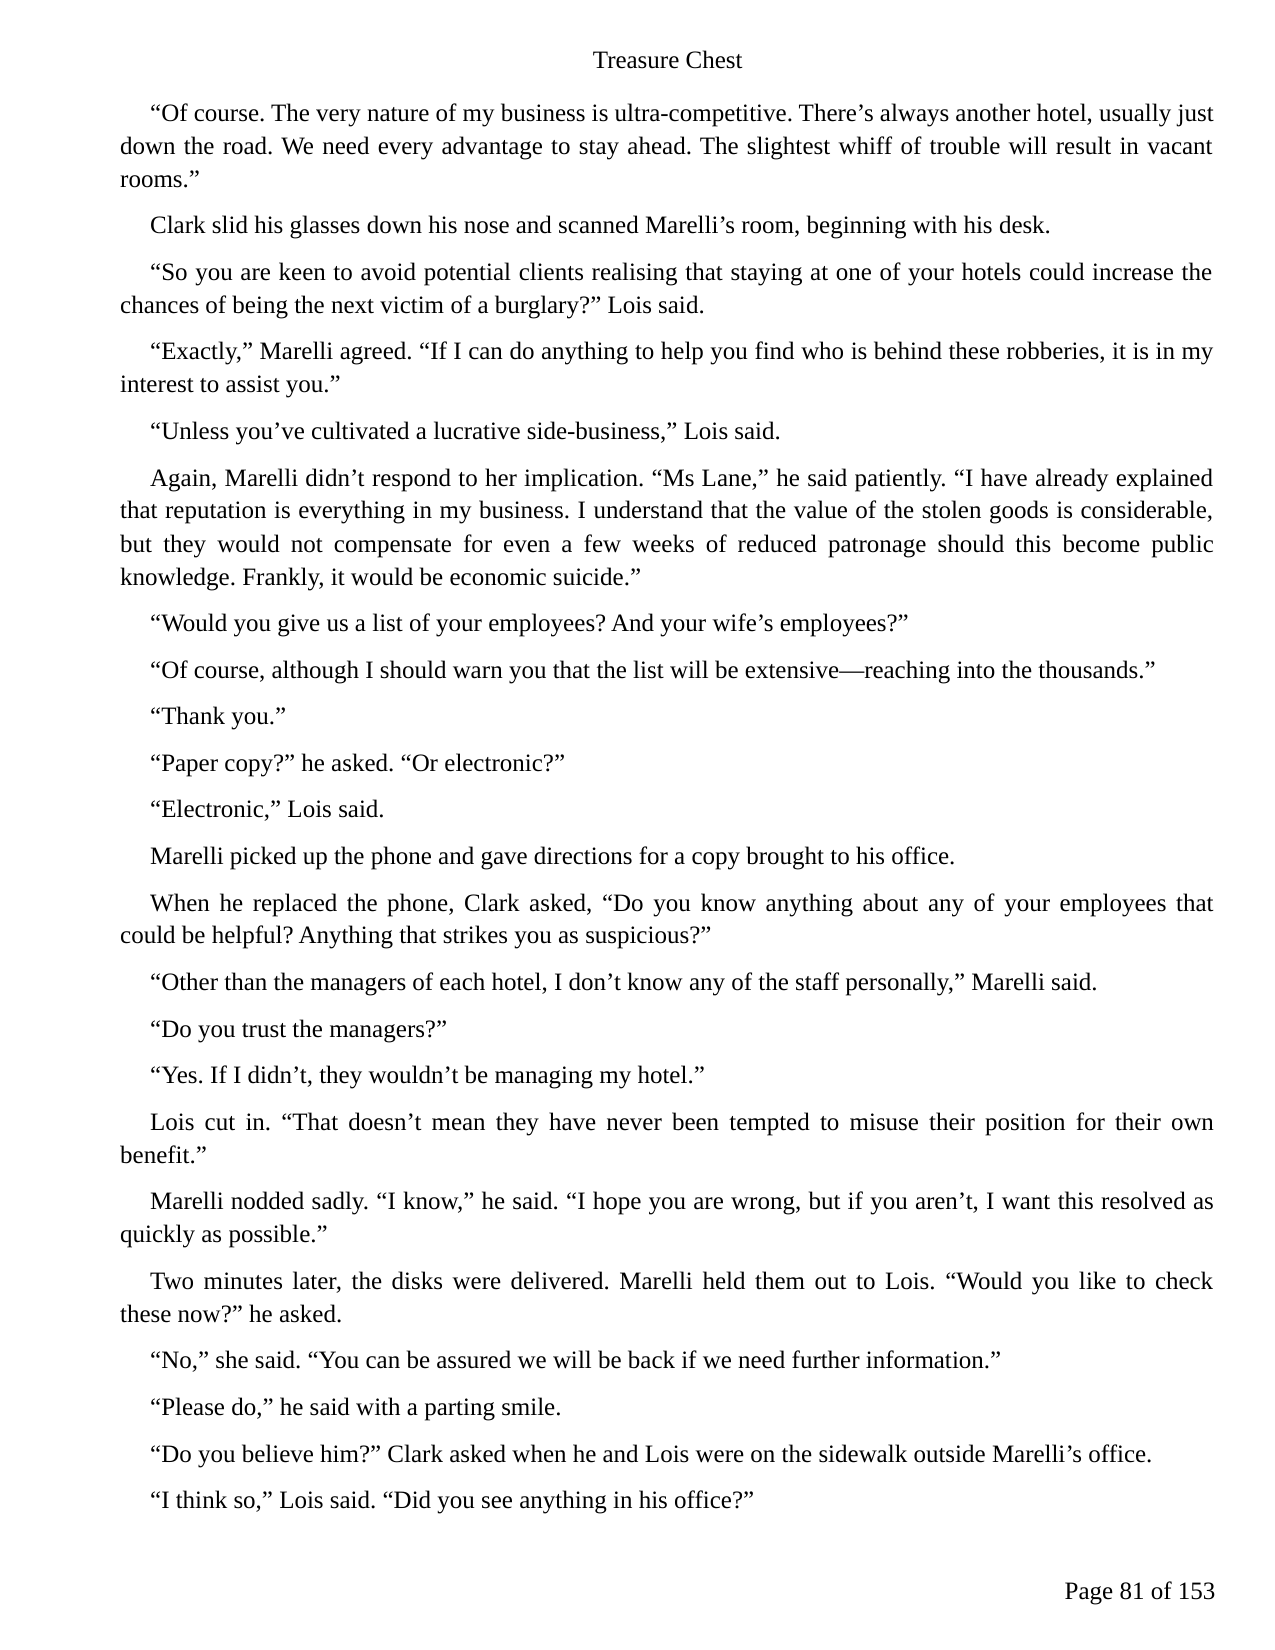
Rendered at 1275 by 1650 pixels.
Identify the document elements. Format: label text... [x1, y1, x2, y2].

text “So you are keen to avoid potential clients realising that staying at one of your hotels could increase the chances of being the next victim of a burglary?” Lois said. [120, 257, 1215, 319]
text “Thank you.” [120, 701, 1215, 730]
text “Of course, although I should warn you that the list will be extensive—reaching into the thousands.” [120, 655, 1215, 683]
text Two minutes later, the disks were delivered. Marelli held them out to Lois. “Would you like to check these now?” he asked. [120, 1266, 1215, 1328]
text “Paper copy?” he asked. “Or electronic?” [120, 748, 1215, 777]
text “Electronic,” Lois said. [120, 794, 1215, 823]
text Lois cut in. “That doesn’t mean they have never been tempted to misuse their position for their own benefit.” [120, 1107, 1215, 1169]
text Clark slid his glasses down his nose and scanned Marelli’s room, beginning with his desk. [120, 210, 1215, 239]
text “Do you believe him?” Clark asked when he and Lois were on the sidewalk outside Marelli’s office. [120, 1439, 1215, 1467]
text “Do you trust the managers?” [120, 1014, 1215, 1042]
text When he replaced the phone, Clark asked, “Do you know anything about any of your employees that could be helpful? Anything that strikes you as suspicious?” [120, 888, 1215, 949]
text “Of course. The very nature of my business is ultra-competitive. There’s always another hotel, usually just down the road. We need every advantage to stay ahead. The slightest whiff of trouble will result in vacant rooms.” [120, 98, 1215, 192]
text Marelli picked up the phone and gave directions for a copy brought to his office. [120, 841, 1215, 870]
text “Please do,” he said with a parting smile. [120, 1392, 1215, 1421]
text Again, Marelli didn’t respond to her implication. “Ms Lane,” he said patiently. “I have already explained that reputation is everything in my business. I understand that the value of the stolen goods is considerable, but they would not compensate for even a few weeks of reduced patronage should this become public knowledge. Frankly, it would be economic suicide.” [120, 463, 1215, 590]
text “Unless you’ve cultivated a lucrative side-business,” Lois said. [120, 416, 1215, 445]
text Marelli nodded sadly. “I know,” he said. “I hope you are wrong, but if you aren’t, I want this resolved as quickly as possible.” [120, 1186, 1215, 1248]
text “Other than the managers of each hotel, I don’t know any of the staff personally,” Marelli said. [120, 967, 1215, 996]
text “Exactly,” Marelli agreed. “If I can do anything to help you find who is behind these robberies, it is in my interest to assist you.” [120, 336, 1215, 398]
text “Yes. If I didn’t, they wouldn’t be managing my hotel.” [120, 1060, 1215, 1089]
text “Would you give us a list of your employees? And your wife’s employees?” [120, 608, 1215, 637]
text “I think so,” Lois said. “Did you see anything in his office?” [120, 1485, 1215, 1514]
text “No,” she said. “You can be assured we will be back if we need further information.” [120, 1346, 1215, 1374]
